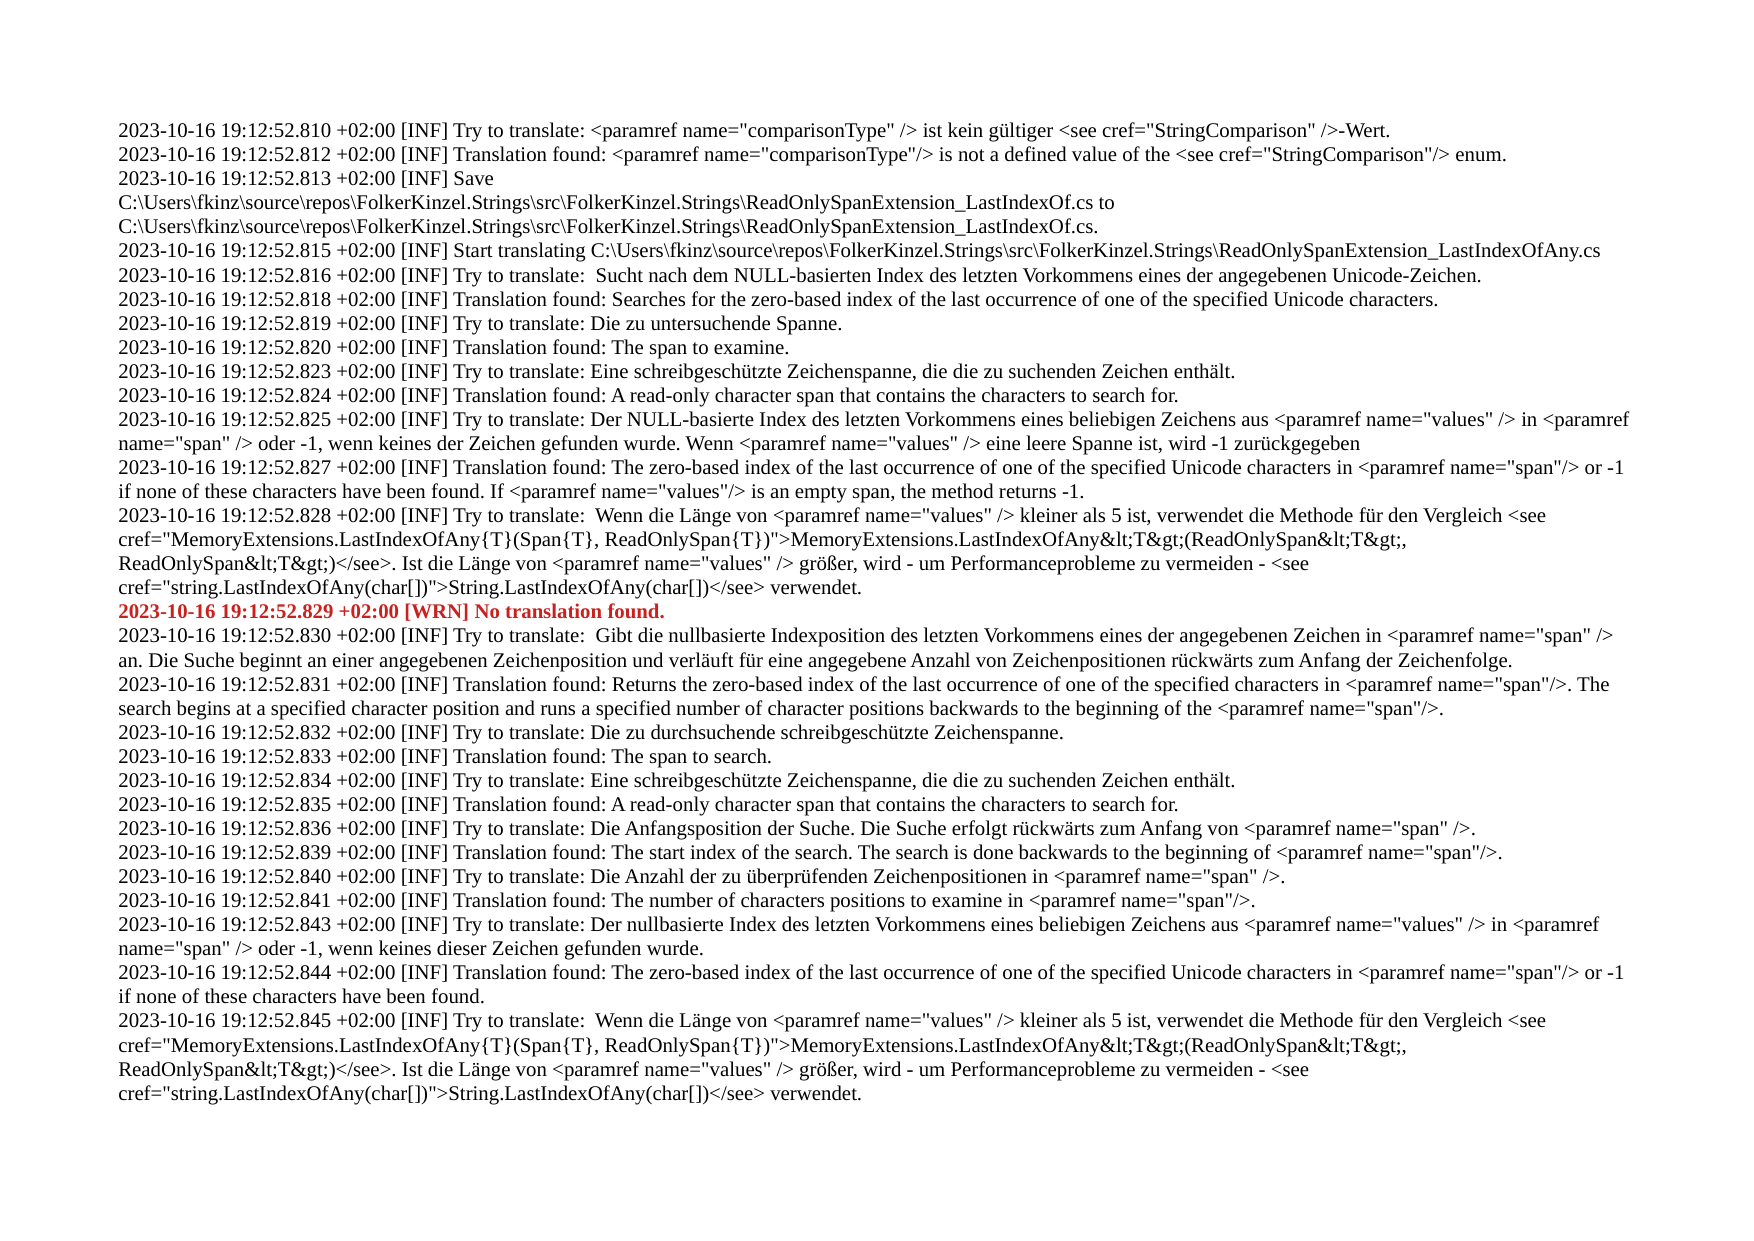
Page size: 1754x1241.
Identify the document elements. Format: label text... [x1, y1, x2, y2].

text 2023-10-16 19:12:52.843 +02:00 [INF] Try to translate: Der nullbasierte Index des letzten Vorkommens eines beliebigen Zeichens aus <paramref name="values" /> in <paramref name="span" /> oder -1, wenn keines dieser Zeichen gefunden wurde. [118, 912, 1636, 960]
text 2023-10-16 19:12:52.845 +02:00 [INF] Try to translate: Wenn die Länge von <paramref name="values" /> kleiner als 5 ist, verwendet die Methode für den Vergleich <see cref="MemoryExtensions.LastIndexOfAny{T}(Span{T}, ReadOnlySpan{T})">MemoryExtensions.LastIndexOfAny&lt;T&gt;(ReadOnlySpan&lt;T&gt;, ReadOnlySpan&lt;T&gt;)</see>. Ist die Länge von <paramref name="values" /> größer, wird - um Performanceprobleme zu vermeiden - <see cref="string.LastIndexOfAny(char[])">String.LastIndexOfAny(char[])</see> verwendet. [118, 1008, 1636, 1105]
text 2023-10-16 19:12:52.829 +02:00 [WRN] No translation found. [118, 599, 1636, 623]
text 2023-10-16 19:12:52.831 +02:00 [INF] Translation found: Returns the zero-based index of the last occurrence of one of the specified characters in <paramref name="span"/>. The search begins at a specified character position and runs a specified number of character positions backwards to the beginning of the <paramref name="span"/>. [118, 672, 1636, 720]
text 2023-10-16 19:12:52.833 +02:00 [INF] Translation found: The span to search. [118, 744, 1636, 768]
text 2023-10-16 19:12:52.827 +02:00 [INF] Translation found: The zero-based index of the last occurrence of one of the specified Unicode characters in <paramref name="span"/> or -1 if none of these characters have been found. If <paramref name="values"/> is an empty span, the method returns -1. [118, 455, 1636, 503]
text 2023-10-16 19:12:52.820 +02:00 [INF] Translation found: The span to examine. [118, 335, 1636, 359]
text 2023-10-16 19:12:52.818 +02:00 [INF] Translation found: Searches for the zero-based index of the last occurrence of one of the specified Unicode characters. [118, 287, 1636, 311]
text 2023-10-16 19:12:52.828 +02:00 [INF] Try to translate: Wenn die Länge von <paramref name="values" /> kleiner als 5 ist, verwendet die Methode für den Vergleich <see cref="MemoryExtensions.LastIndexOfAny{T}(Span{T}, ReadOnlySpan{T})">MemoryExtensions.LastIndexOfAny&lt;T&gt;(ReadOnlySpan&lt;T&gt;, ReadOnlySpan&lt;T&gt;)</see>. Ist die Länge von <paramref name="values" /> größer, wird - um Performanceprobleme zu vermeiden - <see cref="string.LastIndexOfAny(char[])">String.LastIndexOfAny(char[])</see> verwendet. [118, 503, 1636, 599]
text 2023-10-16 19:12:52.830 +02:00 [INF] Try to translate: Gibt die nullbasierte Indexposition des letzten Vorkommens eines der angegebenen Zeichen in <paramref name="span" /> an. Die Suche beginnt an einer angegebenen Zeichenposition und verläuft für eine angegebene Anzahl von Zeichenpositionen rückwärts zum Anfang der Zeichenfolge. [118, 623, 1636, 672]
text 2023-10-16 19:12:52.823 +02:00 [INF] Try to translate: Eine schreibgeschützte Zeichenspanne, die die zu suchenden Zeichen enthält. [118, 359, 1636, 383]
text 2023-10-16 19:12:52.819 +02:00 [INF] Try to translate: Die zu untersuchende Spanne. [118, 311, 1636, 335]
text 2023-10-16 19:12:52.832 +02:00 [INF] Try to translate: Die zu durchsuchende schreibgeschützte Zeichenspanne. [118, 720, 1636, 744]
text 2023-10-16 19:12:52.834 +02:00 [INF] Try to translate: Eine schreibgeschützte Zeichenspanne, die die zu suchenden Zeichen enthält. [118, 768, 1636, 792]
text 2023-10-16 19:12:52.812 +02:00 [INF] Translation found: <paramref name="comparisonType"/> is not a defined value of the <see cref="StringComparison"/> enum. [118, 142, 1636, 166]
text 2023-10-16 19:12:52.835 +02:00 [INF] Translation found: A read-only character span that contains the characters to search for. [118, 792, 1636, 816]
text 2023-10-16 19:12:52.839 +02:00 [INF] Translation found: The start index of the search. The search is done backwards to the beginning of <paramref name="span"/>. [118, 840, 1636, 864]
text 2023-10-16 19:12:52.813 +02:00 [INF] Save C:\Users\fkinz\source\repos\FolkerKinzel.Strings\src\FolkerKinzel.Strings\ReadOnlySpanExtension_LastIndexOf.cs to C:\Users\fkinz\source\repos\FolkerKinzel.Strings\src\FolkerKinzel.Strings\ReadOnlySpanExtension_LastIndexOf.cs. [118, 166, 1636, 238]
text 2023-10-16 19:12:52.825 +02:00 [INF] Try to translate: Der NULL-basierte Index des letzten Vorkommens eines beliebigen Zeichens aus <paramref name="values" /> in <paramref name="span" /> oder -1, wenn keines der Zeichen gefunden wurde. Wenn <paramref name="values" /> eine leere Spanne ist, wird -1 zurückgegeben [118, 407, 1636, 455]
text 2023-10-16 19:12:52.844 +02:00 [INF] Translation found: The zero-based index of the last occurrence of one of the specified Unicode characters in <paramref name="span"/> or -1 if none of these characters have been found. [118, 960, 1636, 1008]
text 2023-10-16 19:12:52.816 +02:00 [INF] Try to translate: Sucht nach dem NULL-basierten Index des letzten Vorkommens eines der angegebenen Unicode-Zeichen. [118, 262, 1636, 287]
text 2023-10-16 19:12:52.840 +02:00 [INF] Try to translate: Die Anzahl der zu überprüfenden Zeichenpositionen in <paramref name="span" />. [118, 864, 1636, 888]
text 2023-10-16 19:12:52.824 +02:00 [INF] Translation found: A read-only character span that contains the characters to search for. [118, 383, 1636, 407]
text 2023-10-16 19:12:52.815 +02:00 [INF] Start translating C:\Users\fkinz\source\repos\FolkerKinzel.Strings\src\FolkerKinzel.Strings\ReadOnlySpanExtension_LastIndexOfAny.cs [118, 238, 1636, 262]
text 2023-10-16 19:12:52.836 +02:00 [INF] Try to translate: Die Anfangsposition der Suche. Die Suche erfolgt rückwärts zum Anfang von <paramref name="span" />. [118, 816, 1636, 840]
text 2023-10-16 19:12:52.810 +02:00 [INF] Try to translate: <paramref name="comparisonType" /> ist kein gültiger <see cref="StringComparison" />-Wert. [118, 118, 1636, 142]
text 2023-10-16 19:12:52.841 +02:00 [INF] Translation found: The number of characters positions to examine in <paramref name="span"/>. [118, 888, 1636, 912]
